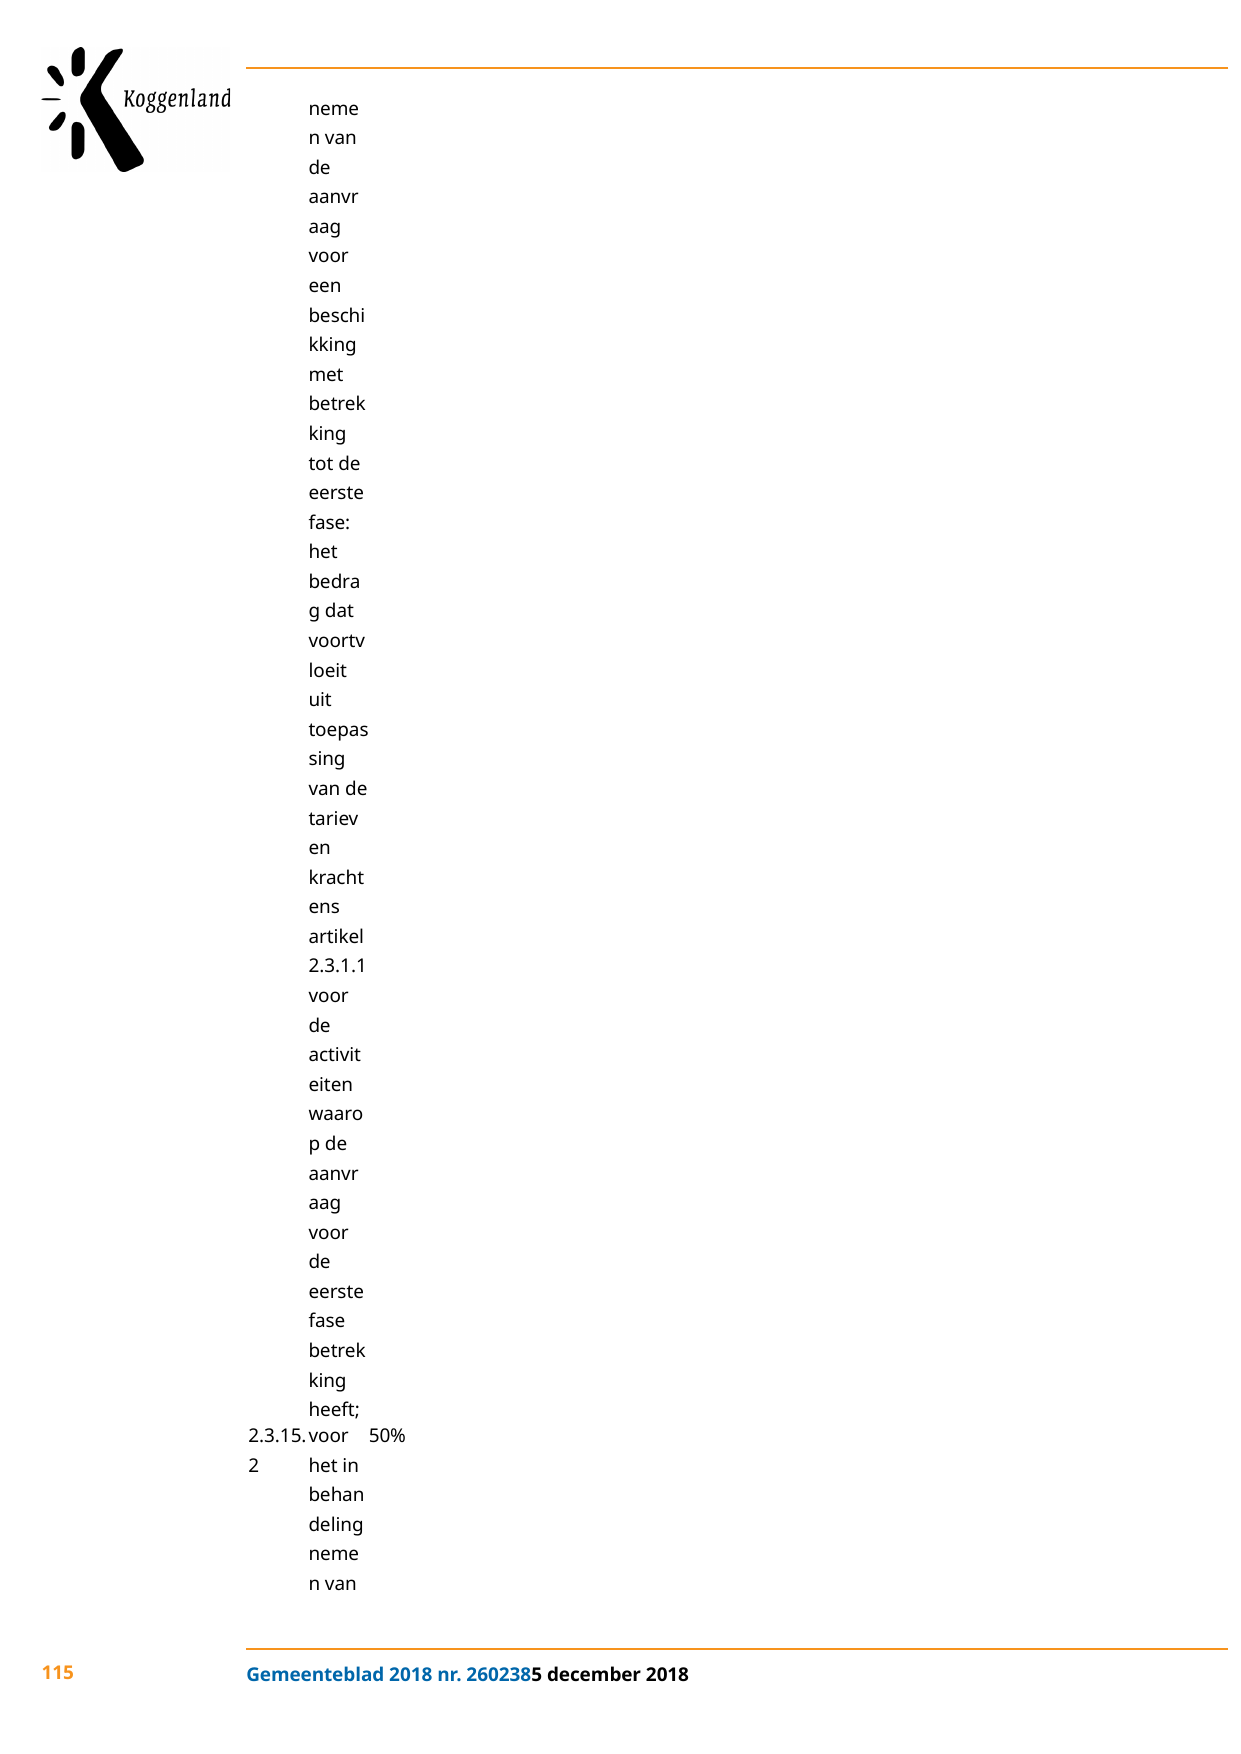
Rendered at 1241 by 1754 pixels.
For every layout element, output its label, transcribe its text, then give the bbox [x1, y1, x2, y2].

table_cell nemen van de aanvraag voor een beschikking met betrekking tot de eerste fase: het bedrag dat voortvloeit uit toepassing van de tarieven krachtens artikel 2.3.1.1 voor de activiteiten waarop de aanvraag voor de eerste fase betrekking heeft; [308, 95, 368, 1422]
table_cell [248, 95, 308, 1422]
table_cell 2.3.15.2 [248, 1422, 308, 1596]
table_cell 50% [369, 1422, 429, 1596]
table_cell [369, 95, 429, 1422]
picture [41, 47, 231, 172]
table_cell voor het in behandeling nemen van [308, 1422, 368, 1596]
